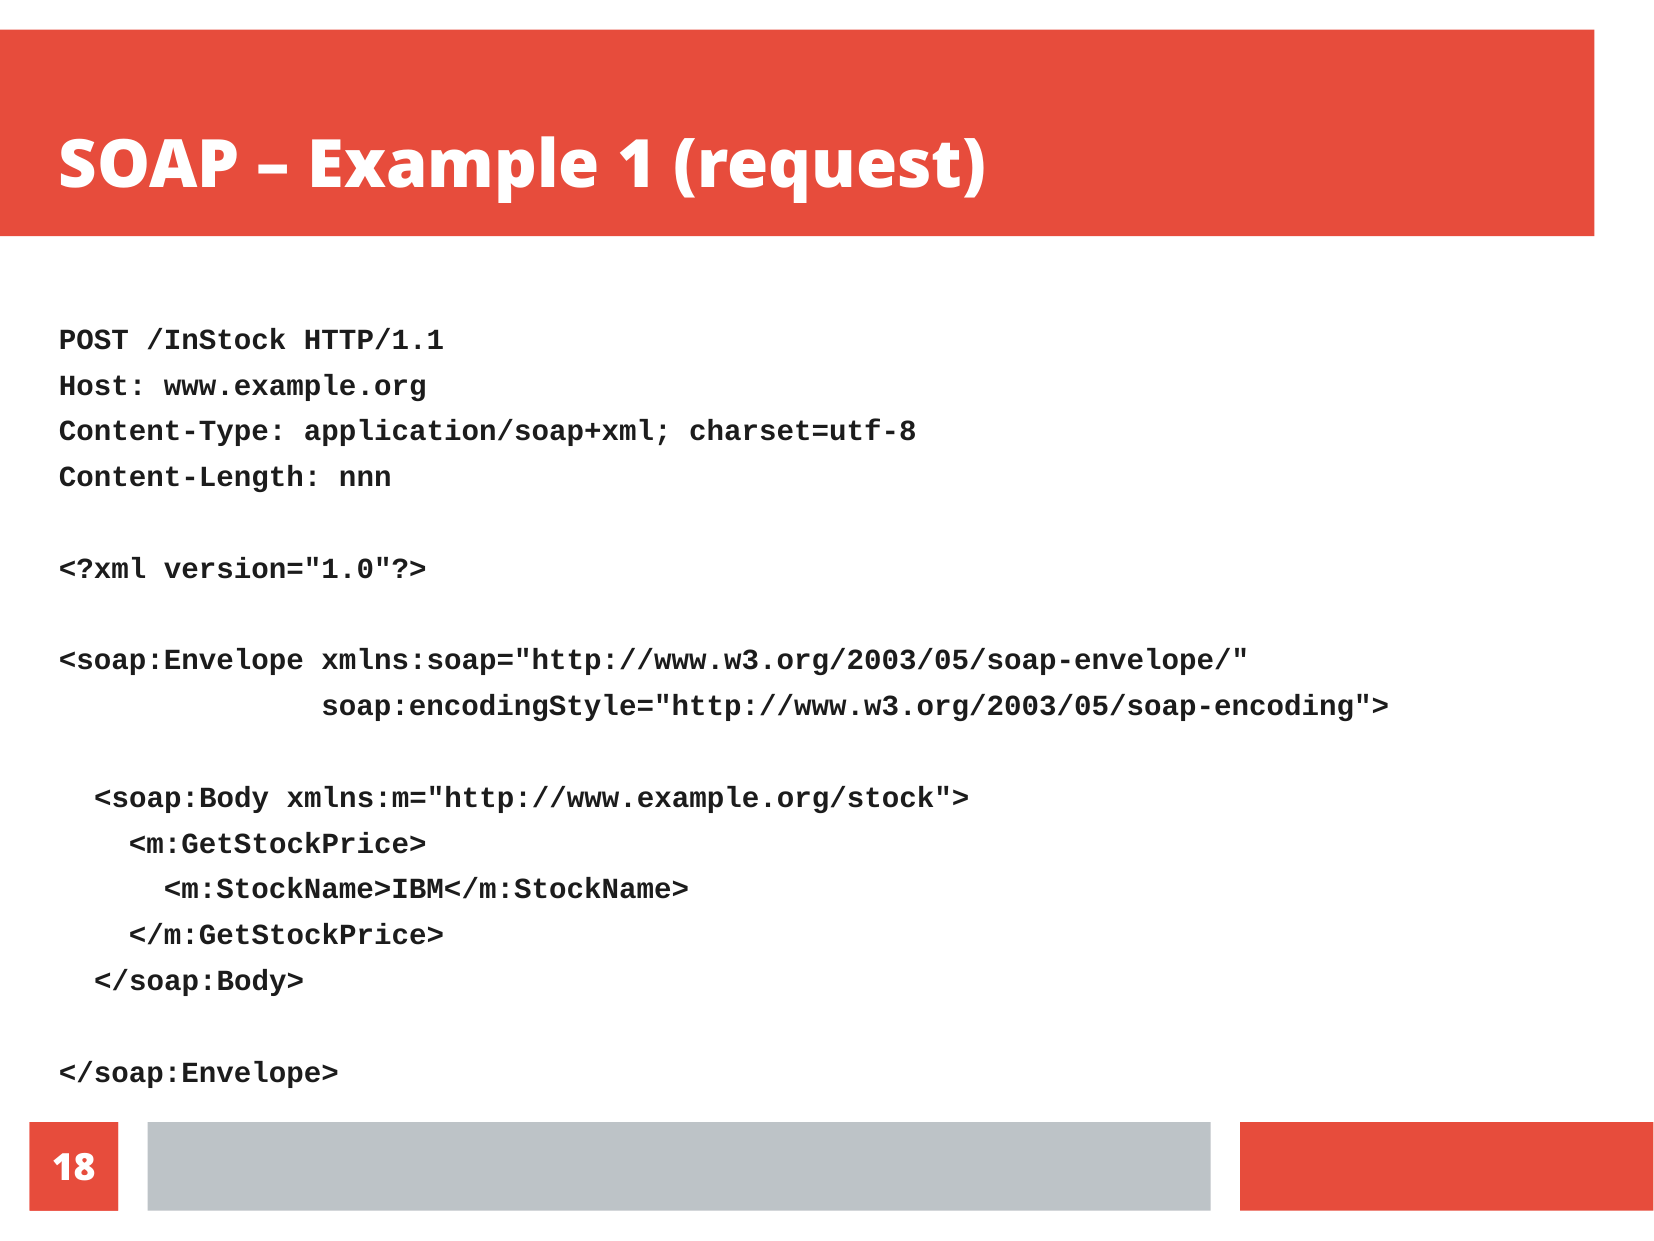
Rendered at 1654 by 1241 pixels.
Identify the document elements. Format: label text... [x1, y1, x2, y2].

title SOAP – Example 1 (request) [59, 59, 1595, 207]
list POST /InStock HTTP/1.1 Host: www.example.org Content-Type: application/soap+xml; charset=utf-8 Content-Length: nnn <?xml version="1.0"?> <soap:Envelope xmlns:soap="http://www.w3.org/2003/05/soap-envelope/" soap:encodingStyle="http://www.w3.org/2003/05/soap-encoding"> <soap:Body xmlns:m="http://www.example.org/stock"> <m:GetStockPrice> <m:StockName>IBM</m:StockName> </m:GetStockPrice> </soap:Body> </soap:Envelope> [59, 324, 1565, 1093]
